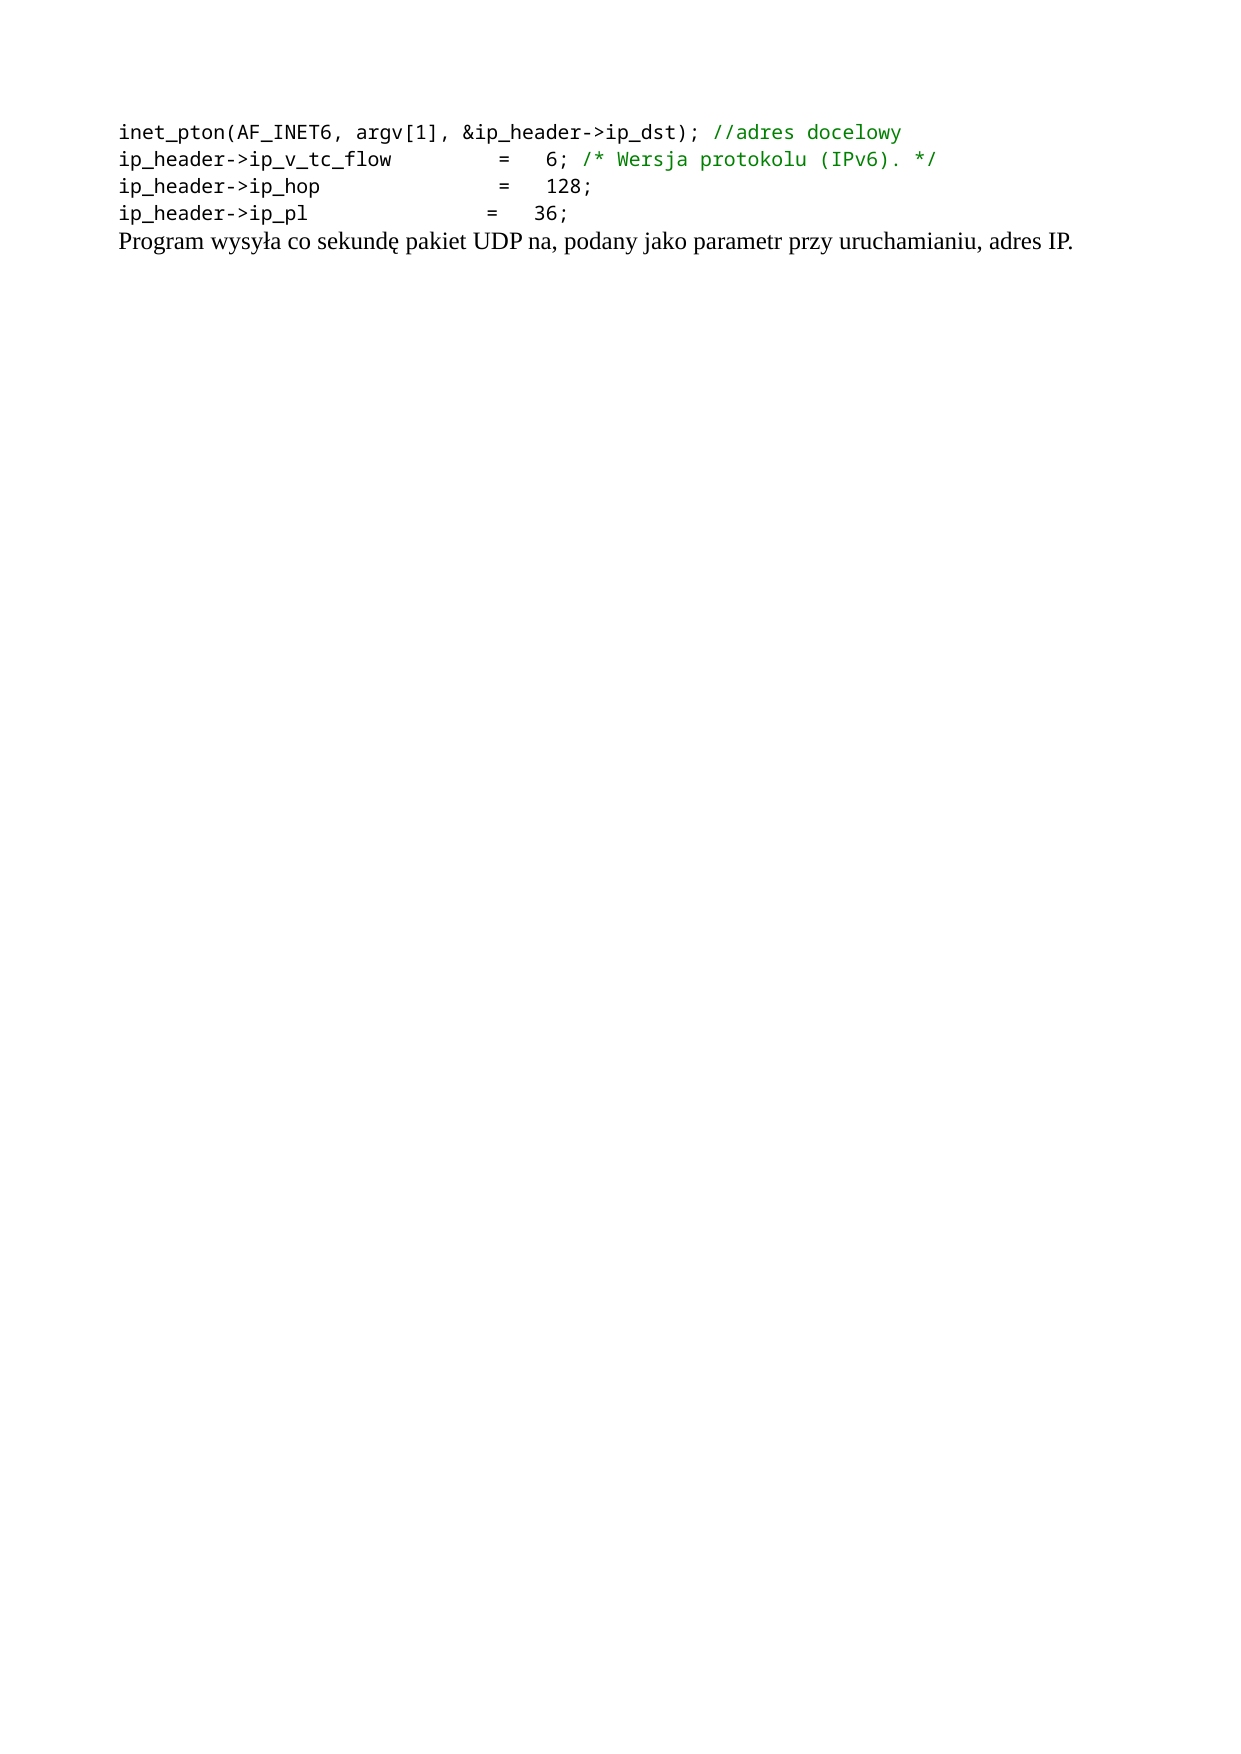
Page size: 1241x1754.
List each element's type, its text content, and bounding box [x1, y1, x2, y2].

text ip_header->ip_v_tc_flow = 6; /* Wersja protokolu (IPv6). */ [118, 145, 1122, 172]
text Program wysyła co sekundę pakiet UDP na, podany jako parametr przy uruchamianiu, adres IP. [118, 226, 1122, 255]
text inet_pton(AF_INET6, argv[1], &ip_header->ip_dst); //adres docelowy [118, 118, 1122, 145]
text ip_header->ip_pl = 36; [118, 199, 1122, 226]
text ip_header->ip_hop = 128; [118, 172, 1122, 199]
